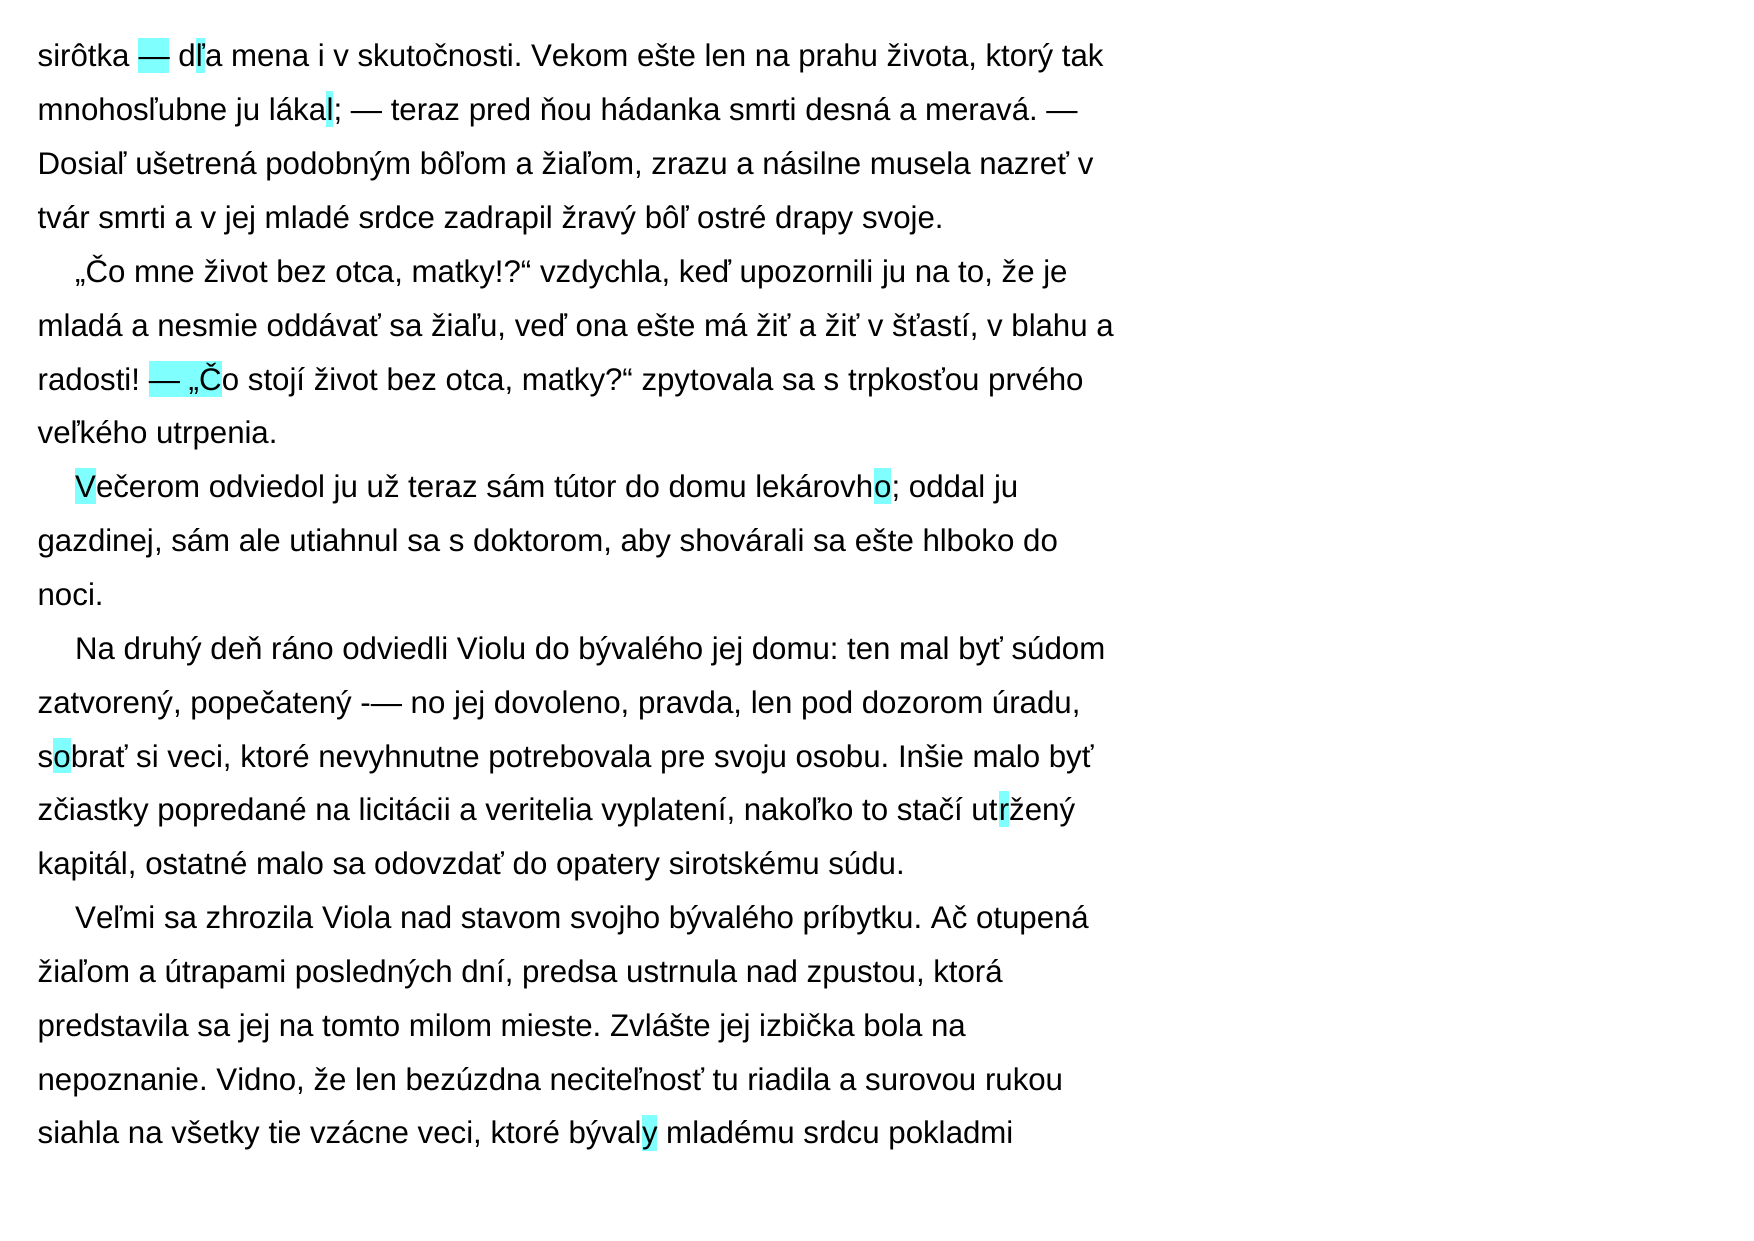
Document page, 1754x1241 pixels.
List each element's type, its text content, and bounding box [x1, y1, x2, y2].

text Večerom odviedol ju už teraz sám tútor do domu lekárovho; oddal ju gazdinej, sám ale utiahnul sa s doktorom, aby shovárali sa ešte hlboko do noci. [37, 468, 1130, 612]
text Veľmi sa zhrozila Viola nad stavom svojho bývalého príbytku. Ač otupená žiaľom a útrapami posledných dní, predsa ustrnula nad zpustou, ktorá predstavila sa jej na tomto milom mieste. Zvlášte jej izbička bola na nepoznanie. Vidno, že len bezúzdna neciteľnosť tu riadila a surovou rukou siahla na všetky tie vzácne veci, ktoré bývaly mladému srdcu pokladmi [37, 899, 1130, 1151]
text Na druhý deň ráno odviedli Violu do bývalého jej domu: ten mal byť súdom zatvorený, popečatený -— no jej dovoleno, pravda, len pod dozorom úradu, sobrať si veci, ktoré nevyhnutne potrebovala pre svoju osobu. Inšie malo byť zčiastky popredané na licitácii a veritelia vyplatení, nakoľko to stačí utržený kapitál, ostatné malo sa odovzdať do opatery sirotskému súdu. [37, 630, 1130, 881]
text sirôtka — dľa mena i v skutočnosti. Vekom ešte len na prahu života, ktorý tak mnohosľubne ju lákal; — teraz pred ňou hádanka smrti desná a meravá. — Dosiaľ ušetrená podobným bôľom a žiaľom, zrazu a násilne musela nazreť v tvár smrti a v jej mladé srdce zadrapil žravý bôľ ostré drapy svoje. [37, 37, 1130, 235]
text „Čo mne život bez otca, matky!?“ vzdychla, keď upozornili ju na to, že je mladá a nesmie oddávať sa žiaľu, veď ona ešte má žiť a žiť v šťastí, v blahu a radosti! — „Čo stojí život bez otca, matky?“ zpytovala sa s trpkosťou prvého veľkého utrpenia. [37, 253, 1130, 450]
